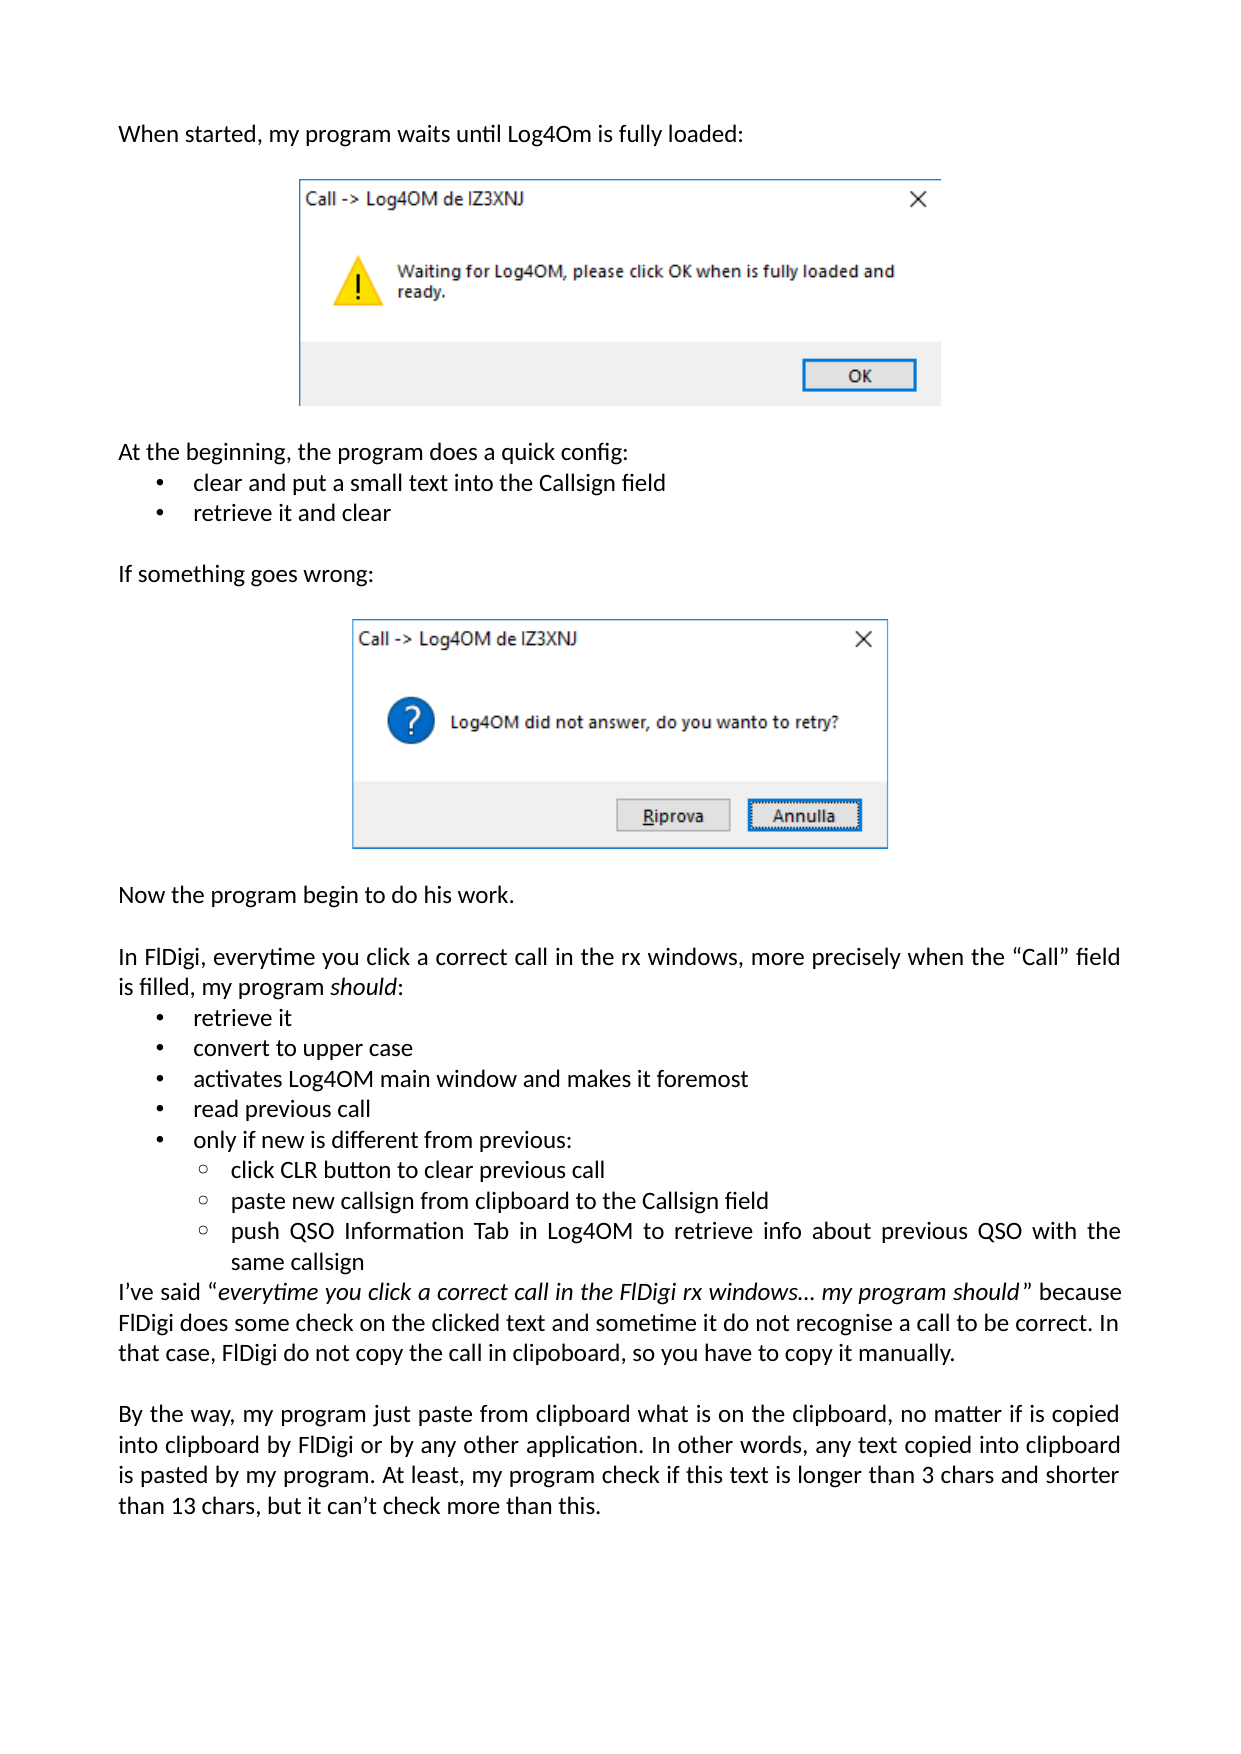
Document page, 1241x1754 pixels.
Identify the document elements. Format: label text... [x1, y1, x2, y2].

text If something goes wrong: [118, 558, 1122, 589]
picture [299, 179, 942, 406]
text Now the program begin to do his work. [118, 879, 1122, 910]
text In FlDigi, everytime you click a correct call in the rx windows, more precisely when the “Call” field is filled, my program should: [118, 941, 1122, 1002]
list paste new callsign from clipboard to the Callsign field [193, 1185, 1122, 1215]
list push QSO Information Tab in Log4OM to retrieve info about previous QSO with the same callsign [193, 1215, 1122, 1276]
list retrieve it and clear [156, 497, 1122, 528]
list click CLR button to clear previous call [193, 1154, 1122, 1185]
list clear and put a small text into the Callsign field [156, 467, 1122, 497]
text I’ve said “everytime you click a correct call in the FlDigi rx windows… my program should” because FlDigi does some check on the clicked text and sometime it do not recognise a call to be correct. In that case, FlDigi do not copy the call in clipoboard, so you have to copy it manually. [118, 1276, 1122, 1368]
list only if new is different from previous: [156, 1124, 1122, 1154]
text At the beginning, the program does a quick config: [118, 436, 1122, 467]
list read previous call [156, 1093, 1122, 1124]
list activates Log4OM main window and makes it foremost [156, 1063, 1122, 1093]
text By the way, my program just paste from clipboard what is on the clipboard, no matter if is copied into clipboard by FlDigi or by any other application. In other words, any text copied into clipboard is pasted by my program. At least, my program check if this text is longer than 3 chars and shorter than 13 chars, but it can’t check more than this. [118, 1398, 1122, 1521]
list convert to upper case [156, 1032, 1122, 1063]
picture [352, 619, 889, 849]
list retrieve it [156, 1002, 1122, 1032]
text When started, my program waits until Log4Om is fully loaded: [118, 118, 1122, 149]
